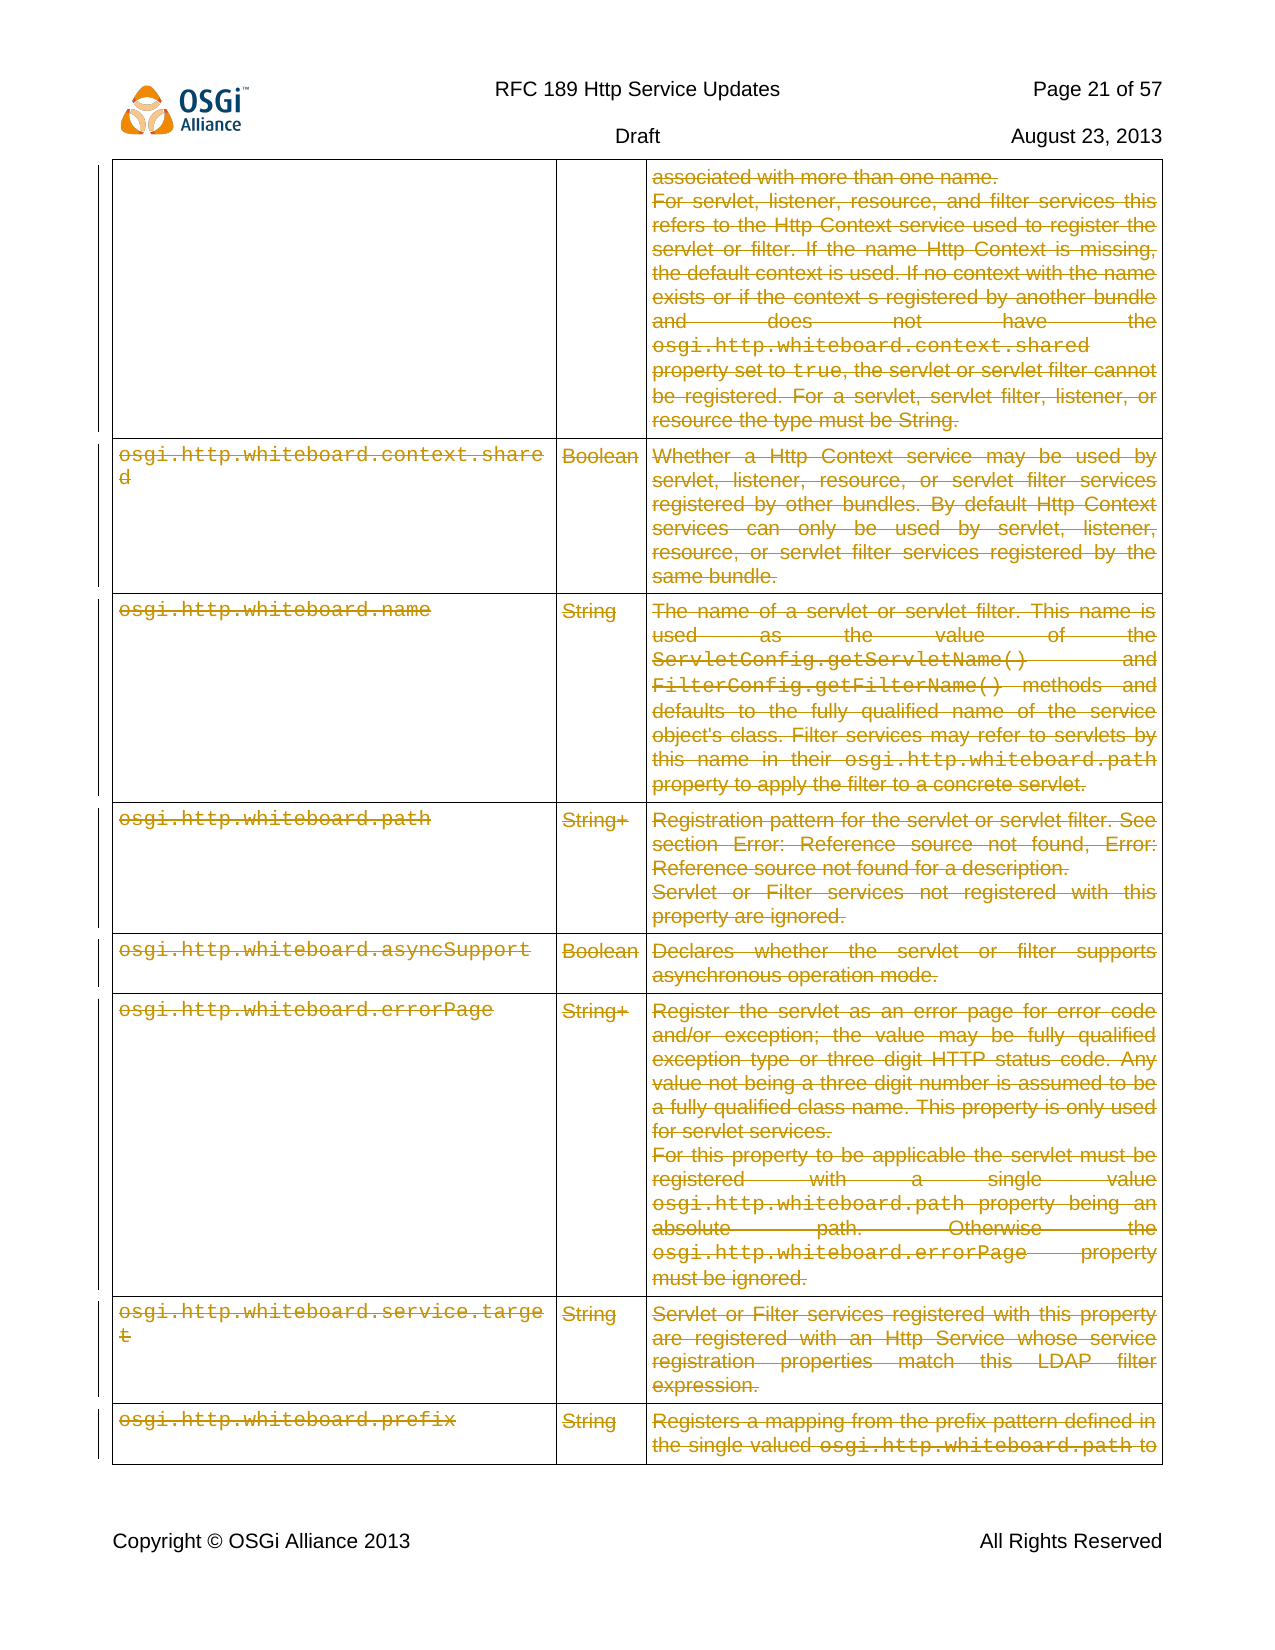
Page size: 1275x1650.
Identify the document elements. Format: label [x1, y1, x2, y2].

picture [113, 78, 257, 142]
